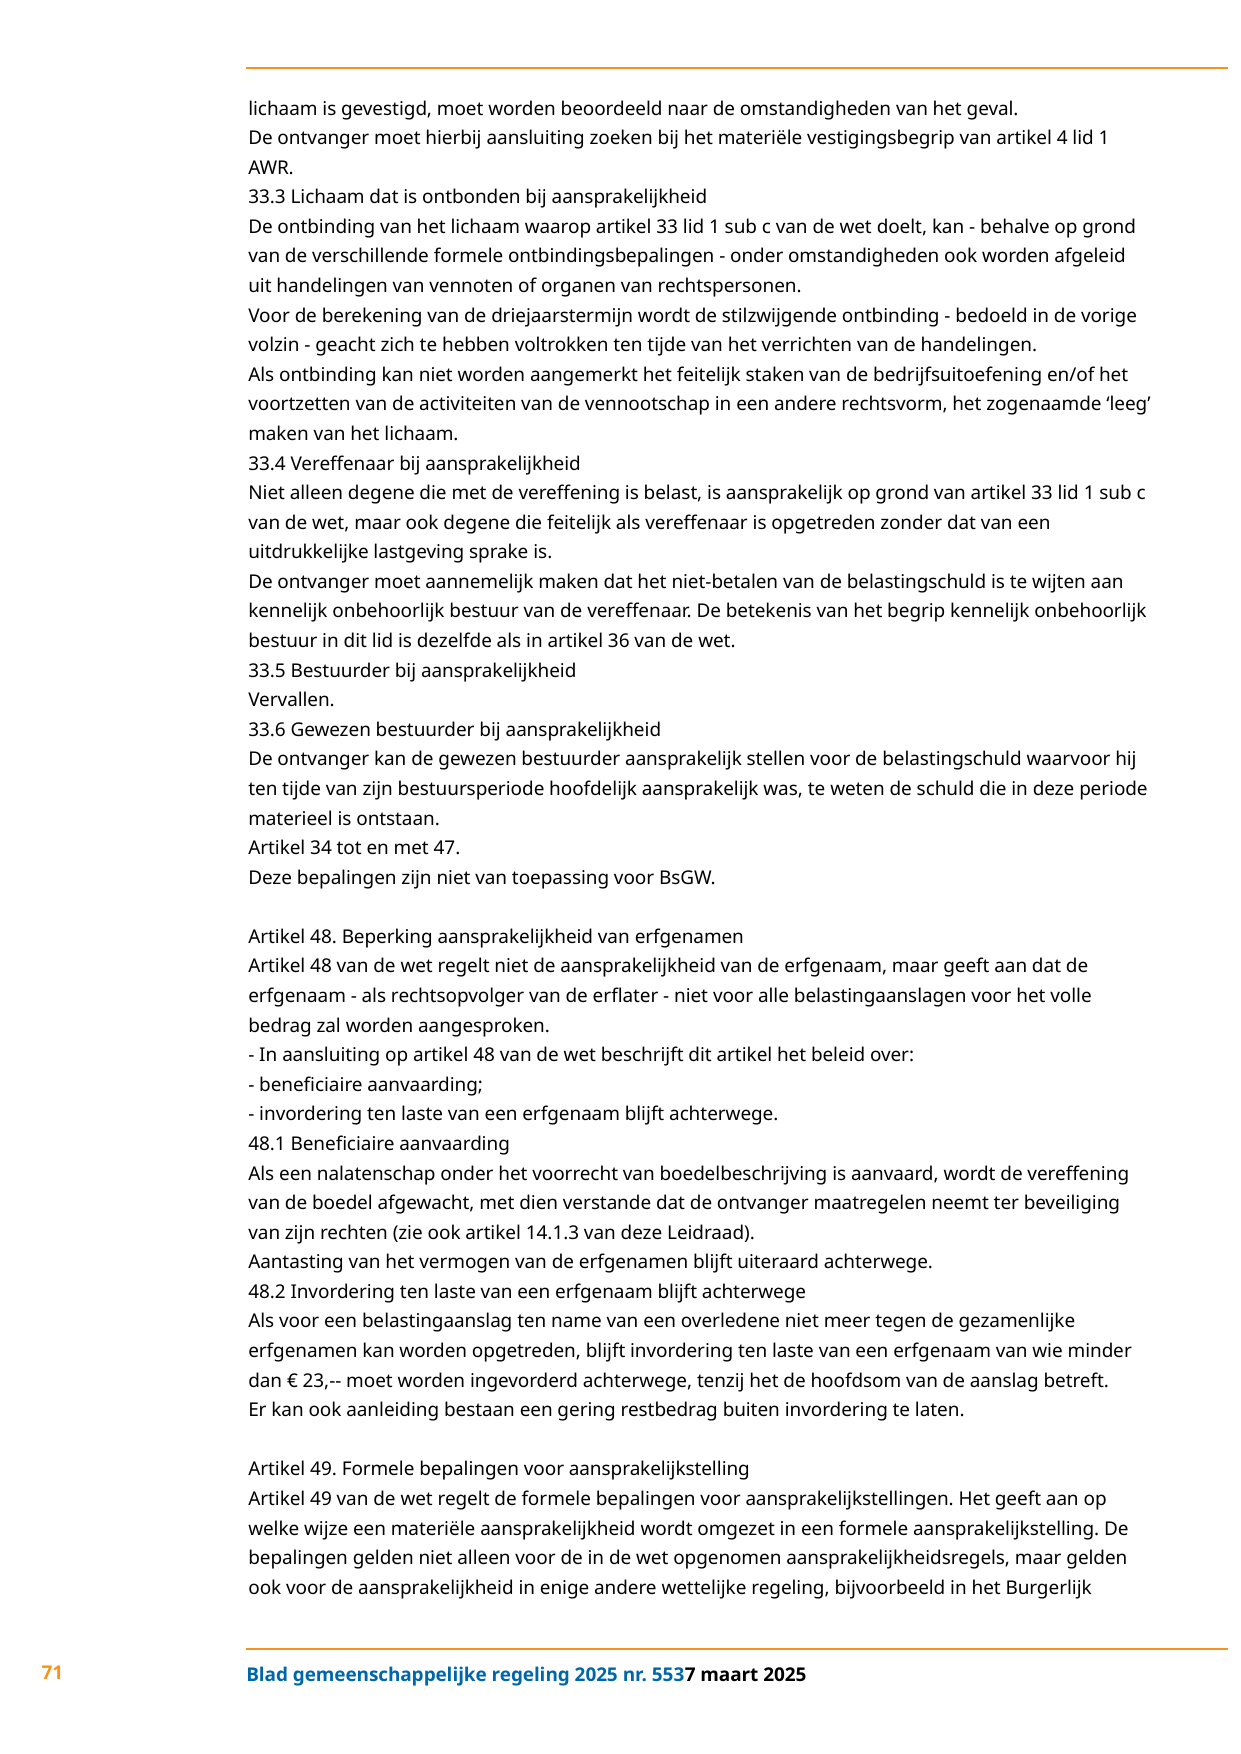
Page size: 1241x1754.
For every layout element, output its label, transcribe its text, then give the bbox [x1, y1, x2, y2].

text - invordering ten laste van een erfgenaam blijft achterwege. [248, 1101, 1152, 1126]
text 33.3 Lichaam dat is ontbonden bij aansprakelijkheid [248, 183, 1152, 209]
text Als ontbinding kan niet worden aangemerkt het feitelijk staken van de bedrijfsuitoefening en/of het voortzetten van de activiteiten van de vennootschap in een andere rechtsvorm, het zogenaamde ‘leeg’ maken van het lichaam. [248, 361, 1152, 446]
text De ontbinding van het lichaam waarop artikel 33 lid 1 sub c van de wet doelt, kan - behalve op grond van de verschillende formele ontbindingsbepalingen - onder omstandigheden ook worden afgeleid uit handelingen van vennoten of organen van rechtspersonen. [248, 213, 1152, 298]
text 48.1 Beneficiaire aanvaarding [248, 1130, 1152, 1156]
text De ontvanger moet aannemelijk maken dat het niet-betalen van de belastingschuld is te wijten aan kennelijk onbehoorlijk bestuur van de vereffenaar. De betekenis van het begrip kennelijk onbehoorlijk bestuur in dit lid is dezelfde als in artikel 36 van de wet. [248, 568, 1152, 653]
text Als voor een belastingaanslag ten name van een overledene niet meer tegen de gezamenlijke erfgenamen kan worden opgetreden, blijft invordering ten laste van een erfgenaam van wie minder dan € 23,-- moet worden ingevorderd achterwege, tenzij het de hoofdsom van de aanslag betreft. [248, 1308, 1152, 1393]
text 33.6 Gewezen bestuurder bij aansprakelijkheid [248, 716, 1152, 742]
text Aantasting van het vermogen van de erfgenamen blijft uiteraard achterwege. [248, 1248, 1152, 1274]
text 48.2 Invordering ten laste van een erfgenaam blijft achterwege [248, 1278, 1152, 1304]
text Artikel 49 van de wet regelt de formele bepalingen voor aansprakelijkstellingen. Het geeft aan op welke wijze een materiële aansprakelijkheid wordt omgezet in een formele aansprakelijkstelling. De bepalingen gelden niet alleen voor de in de wet opgenomen aansprakelijkheidsregels, maar gelden ook voor de aansprakelijkheid in enige andere wettelijke regeling, bijvoorbeeld in het Burgerlijk [248, 1485, 1152, 1600]
text 33.4 Vereffenaar bij aansprakelijkheid [248, 450, 1152, 476]
text Als een nalatenschap onder het voorrecht van boedelbeschrijving is aanvaard, wordt de vereffening van de boedel afgewacht, met dien verstande dat de ontvanger maatregelen neemt ter beveiliging van zijn rechten (zie ook artikel 14.1.3 van deze Leidraad). [248, 1160, 1152, 1245]
text De ontvanger kan de gewezen bestuurder aansprakelijk stellen voor de belastingschuld waarvoor hij ten tijde van zijn bestuursperiode hoofdelijk aansprakelijk was, te weten de schuld die in deze periode materieel is ontstaan. [248, 746, 1152, 831]
text De ontvanger moet hierbij aansluiting zoeken bij het materiële vestigingsbegrip van artikel 4 lid 1 AWR. [248, 124, 1152, 180]
text 33.5 Bestuurder bij aansprakelijkheid [248, 657, 1152, 683]
text Vervallen. [248, 686, 1152, 712]
text Deze bepalingen zijn niet van toepassing voor BsGW. [248, 864, 1152, 890]
text Er kan ook aanleiding bestaan een gering restbedrag buiten invordering te laten. [248, 1396, 1152, 1422]
text Voor de berekening van de driejaarstermijn wordt de stilzwijgende ontbinding - bedoeld in de vorige volzin - geacht zich te hebben voltrokken ten tijde van het verrichten van de handelingen. [248, 302, 1152, 357]
text Artikel 49. Formele bepalingen voor aansprakelijkstelling [248, 1456, 1152, 1481]
text lichaam is gevestigd, moet worden beoordeeld naar de omstandigheden van het geval. [248, 95, 1152, 121]
text Niet alleen degene die met de vereffening is belast, is aansprakelijk op grond van artikel 33 lid 1 sub c van de wet, maar ook degene die feitelijk als vereffenaar is opgetreden zonder dat van een uitdrukkelijke lastgeving sprake is. [248, 479, 1152, 564]
text - beneficiaire aanvaarding; [248, 1071, 1152, 1097]
picture [41, 47, 231, 172]
text Artikel 48. Beperking aansprakelijkheid van erfgenamen [248, 923, 1152, 949]
text Artikel 34 tot en met 47. [248, 834, 1152, 860]
text Artikel 48 van de wet regelt niet de aansprakelijkheid van de erfgenaam, maar geeft aan dat de erfgenaam - als rechtsopvolger van de erflater - niet voor alle belastingaanslagen voor het volle bedrag zal worden aangesproken. [248, 953, 1152, 1038]
text - In aansluiting op artikel 48 van de wet beschrijft dit artikel het beleid over: [248, 1041, 1152, 1067]
